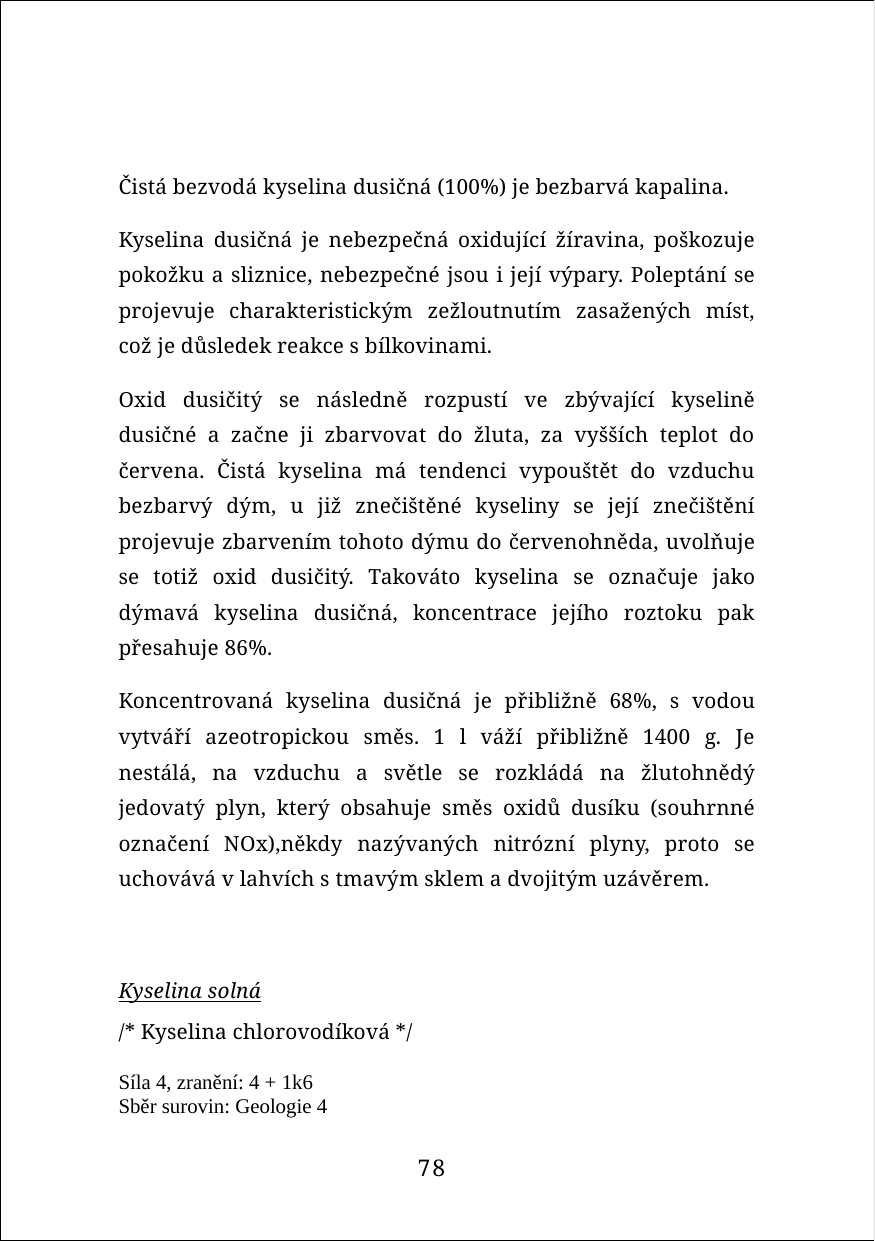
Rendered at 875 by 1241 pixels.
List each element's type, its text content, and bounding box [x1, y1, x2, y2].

text Kyselina dusičná je nebezpečná oxidující žíravina, poškozuje pokožku a sliznice, nebezpečné jsou i její výpary. Poleptání se projevuje charakteristickým zežloutnutím zasažených míst, což je důsledek reakce s bílkovinami. [118, 225, 756, 360]
text Sběr surovin: Geologie 4 [118, 1094, 756, 1118]
text Oxid dusičitý se následně rozpustí ve zbývající kyselině dusičné a začne ji zbarvovat do žluta, za vyšších teplot do červena. Čistá kyselina má tendenci vypouštět do vzduchu bezbarvý dým, u již znečištěné kyseliny se její znečištění projevuje zbarvením tohoto dýmu do červenohněda, uvolňuje se totiž oxid dusičitý. Takováto kyselina se označuje jako dýmavá kyselina dusičná, koncentrace jejího roztoku pak přesahuje 86%. [118, 385, 756, 662]
text Koncentrovaná kyselina dusičná je přibližně 68%, s vodou vytváří azeotropickou směs. 1 l váží přibližně 1400 g. Je nestálá, na vzduchu a světle se rozkládá na žlutohnědý jedovatý plyn, který obsahuje směs oxidů dusíku (souhrnné označení NOx),někdy nazývaných nitrózní plyny, proto se uchovává v lahvích s tmavým sklem a dvojitým uzávěrem. [118, 687, 756, 893]
subtitle Kyselina solná [118, 977, 756, 1005]
text Čistá bezvodá kyselina dusičná (100%) je bezbarvá kapalina. [118, 172, 756, 200]
text Síla 4, zranění: 4 + 1k6 [118, 1070, 756, 1094]
text /* Kyselina chlorovodíková */ [118, 1017, 756, 1045]
